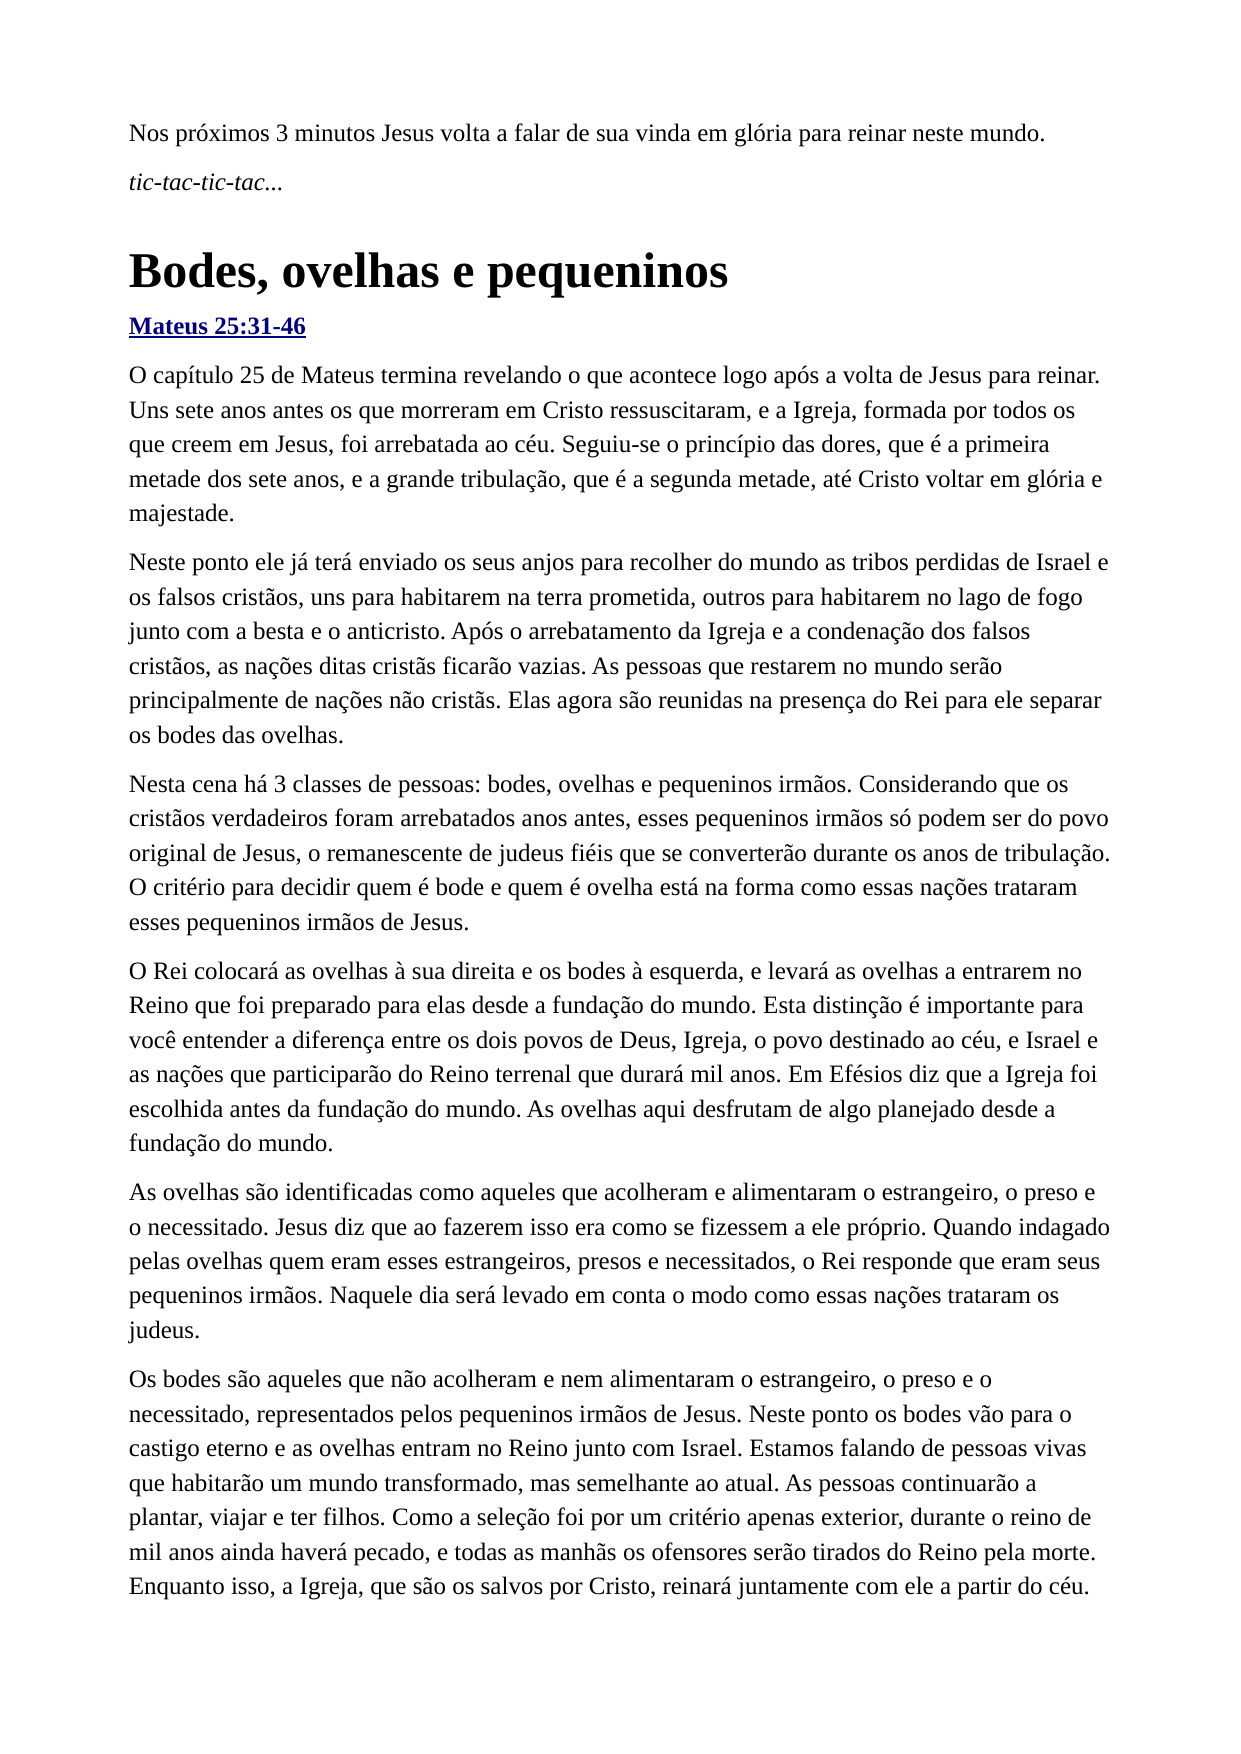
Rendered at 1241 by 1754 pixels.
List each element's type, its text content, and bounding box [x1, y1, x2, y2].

subtitle Bodes, ovelhas e pequeninos [129, 241, 1111, 299]
text O capítulo 25 de Mateus termina revelando o que acontece logo após a volta de Jesus para reinar. Uns sete anos antes os que morreram em Cristo ressuscitaram, e a Igreja, formada por todos os que creem em Jesus, foi arrebatada ao céu. Seguiu-se o princípio das dores, que é a primeira metade dos sete anos, e a grande tribulação, que é a segunda metade, até Cristo voltar em glória e majestade. [129, 360, 1111, 527]
text Neste ponto ele já terá enviado os seus anjos para recolher do mundo as tribos perdidas de Israel e os falsos cristãos, uns para habitarem na terra prometida, outros para habitarem no lago de fogo junto com a besta e o anticristo. Após o arrebatamento da Igreja e a condenação dos falsos cristãos, as nações ditas cristãs ficarão vazias. As pessoas que restarem no mundo serão principalmente de nações não cristãs. Elas agora são reunidas na presença do Rei para ele separar os bodes das ovelhas. [129, 547, 1111, 748]
text Nesta cena há 3 classes de pessoas: bodes, ovelhas e pequeninos irmãos. Considerando que os cristãos verdadeiros foram arrebatados anos antes, esses pequeninos irmãos só podem ser do povo original de Jesus, o remanescente de judeus fiéis que se converterão durante os anos de tribulação. O critério para decidir quem é bode e quem é ovelha está na forma como essas nações trataram esses pequeninos irmãos de Jesus. [129, 769, 1111, 935]
text tic-tac-tic-tac... [129, 167, 1111, 196]
text Os bodes são aqueles que não acolheram e nem alimentaram o estrangeiro, o preso e o necessitado, representados pelos pequeninos irmãos de Jesus. Neste ponto os bodes vão para o castigo eterno e as ovelhas entram no Reino junto com Israel. Estamos falando de pessoas vivas que habitarão um mundo transformado, mas semelhante ao atual. As pessoas continuarão a plantar, viajar e ter filhos. Como a seleção foi por um critério apenas exterior, durante o reino de mil anos ainda haverá pecado, e todas as manhãs os ofensores serão tirados do Reino pela morte. Enquanto isso, a Igreja, que são os salvos por Cristo, reinará juntamente com ele a partir do céu. [129, 1364, 1111, 1600]
text O Rei colocará as ovelhas à sua direita e os bodes à esquerda, e levará as ovelhas a entrarem no Reino que foi preparado para elas desde a fundação do mundo. Esta distinção é importante para você entender a diferença entre os dois povos de Deus, Igreja, o povo destinado ao céu, e Israel e as nações que participarão do Reino terrenal que durará mil anos. Em Efésios diz que a Igreja foi escolhida antes da fundação do mundo. As ovelhas aqui desfrutam de algo planejado desde a fundação do mundo. [129, 956, 1111, 1157]
text Mateus 25:31-46 [129, 311, 1111, 340]
text Nos próximos 3 minutos Jesus volta a falar de sua vinda em glória para reinar neste mundo. [129, 118, 1111, 147]
text As ovelhas são identificadas como aqueles que acolheram e alimentaram o estrangeiro, o preso e o necessitado. Jesus diz que ao fazerem isso era como se fizessem a ele próprio. Quando indagado pelas ovelhas quem eram esses estrangeiros, presos e necessitados, o Rei responde que eram seus pequeninos irmãos. Naquele dia será levado em conta o modo como essas nações trataram os judeus. [129, 1177, 1111, 1344]
